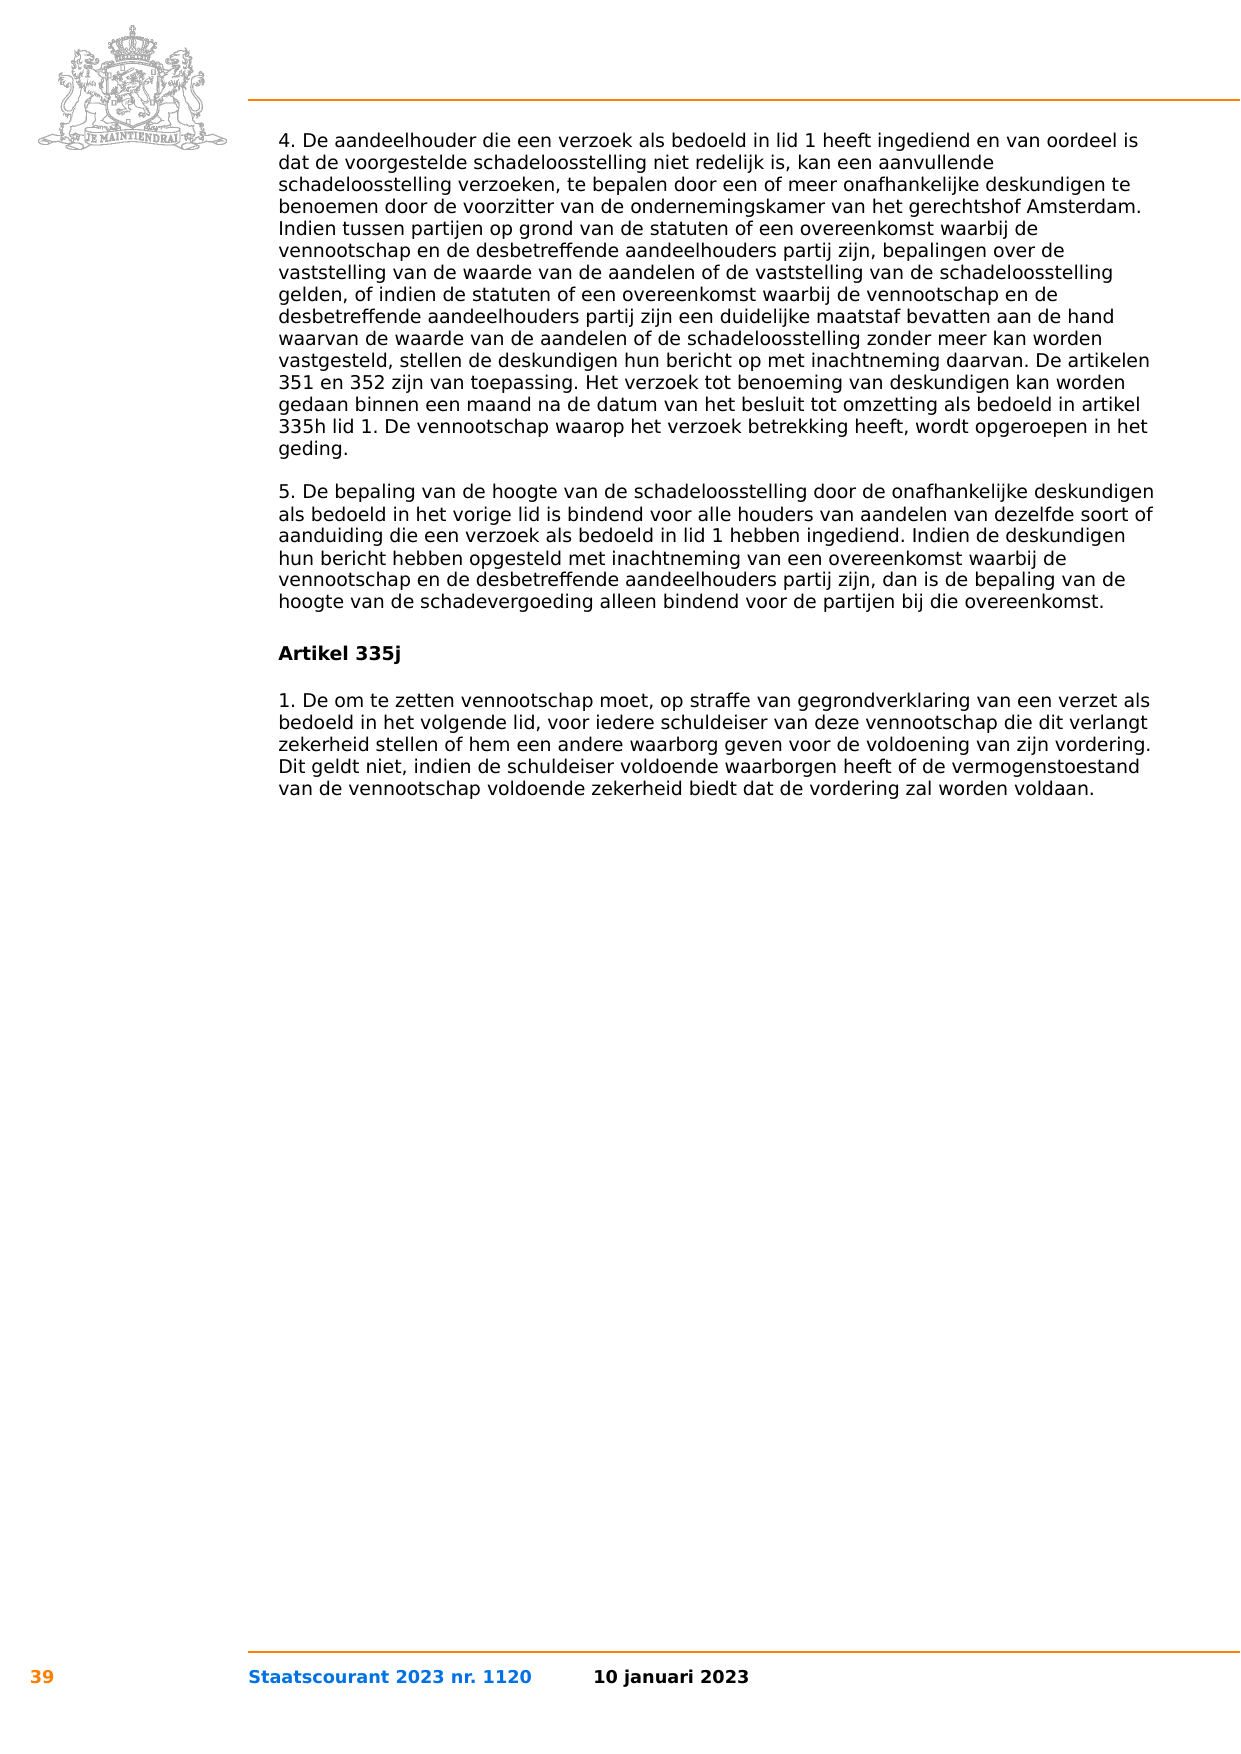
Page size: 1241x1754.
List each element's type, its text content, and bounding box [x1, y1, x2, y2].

subtitle Artikel 335j [278, 643, 1163, 665]
text 1. De om te zetten vennootschap moet, op straffe van gegrondverklaring van een verzet als bedoeld in het volgende lid, voor iedere schuldeiser van deze vennootschap die dit verlangt zekerheid stellen of hem een andere waarborg geven voor de voldoening van zijn vordering. Dit geldt niet, indien de schuldeiser voldoende waarborgen heeft of de vermogenstoestand van de vennootschap voldoende zekerheid biedt dat de vordering zal worden voldaan. [278, 690, 1163, 800]
picture [38, 25, 227, 150]
text 4. De aandeelhouder die een verzoek als bedoeld in lid 1 heeft ingediend en van oordeel is dat de voorgestelde schadeloosstelling niet redelijk is, kan een aanvullende schadeloosstelling verzoeken, te bepalen door een of meer onafhankelijke deskundigen te benoemen door de voorzitter van de ondernemingskamer van het gerechtshof Amsterdam. Indien tussen partijen op grond van de statuten of een overeenkomst waarbij de vennootschap en de desbetreffende aandeelhouders partij zijn, bepalingen over de vaststelling van de waarde van de aandelen of de vaststelling van de schadeloosstelling gelden, of indien de statuten of een overeenkomst waarbij de vennootschap en de desbetreffende aandeelhouders partij zijn een duidelijke maatstaf bevatten aan de hand waarvan de waarde van de aandelen of de schadeloosstelling zonder meer kan worden vastgesteld, stellen de deskundigen hun bericht op met inachtneming daarvan. De artikelen 351 en 352 zijn van toepassing. Het verzoek tot benoeming van deskundigen kan worden gedaan binnen een maand na de datum van het besluit tot omzetting als bedoeld in artikel 335h lid 1. De vennootschap waarop het verzoek betrekking heeft, wordt opgeroepen in het geding. [278, 130, 1163, 459]
text 5. De bepaling van de hoogte van de schadeloosstelling door de onafhankelijke deskundigen als bedoeld in het vorige lid is bindend voor alle houders van aandelen van dezelfde soort of aanduiding die een verzoek als bedoeld in lid 1 hebben ingediend. Indien de deskundigen hun bericht hebben opgesteld met inachtneming van een overeenkomst waarbij de vennootschap en de desbetreffende aandeelhouders partij zijn, dan is de bepaling van de hoogte van de schadevergoeding alleen bindend voor de partijen bij die overeenkomst. [278, 481, 1163, 613]
